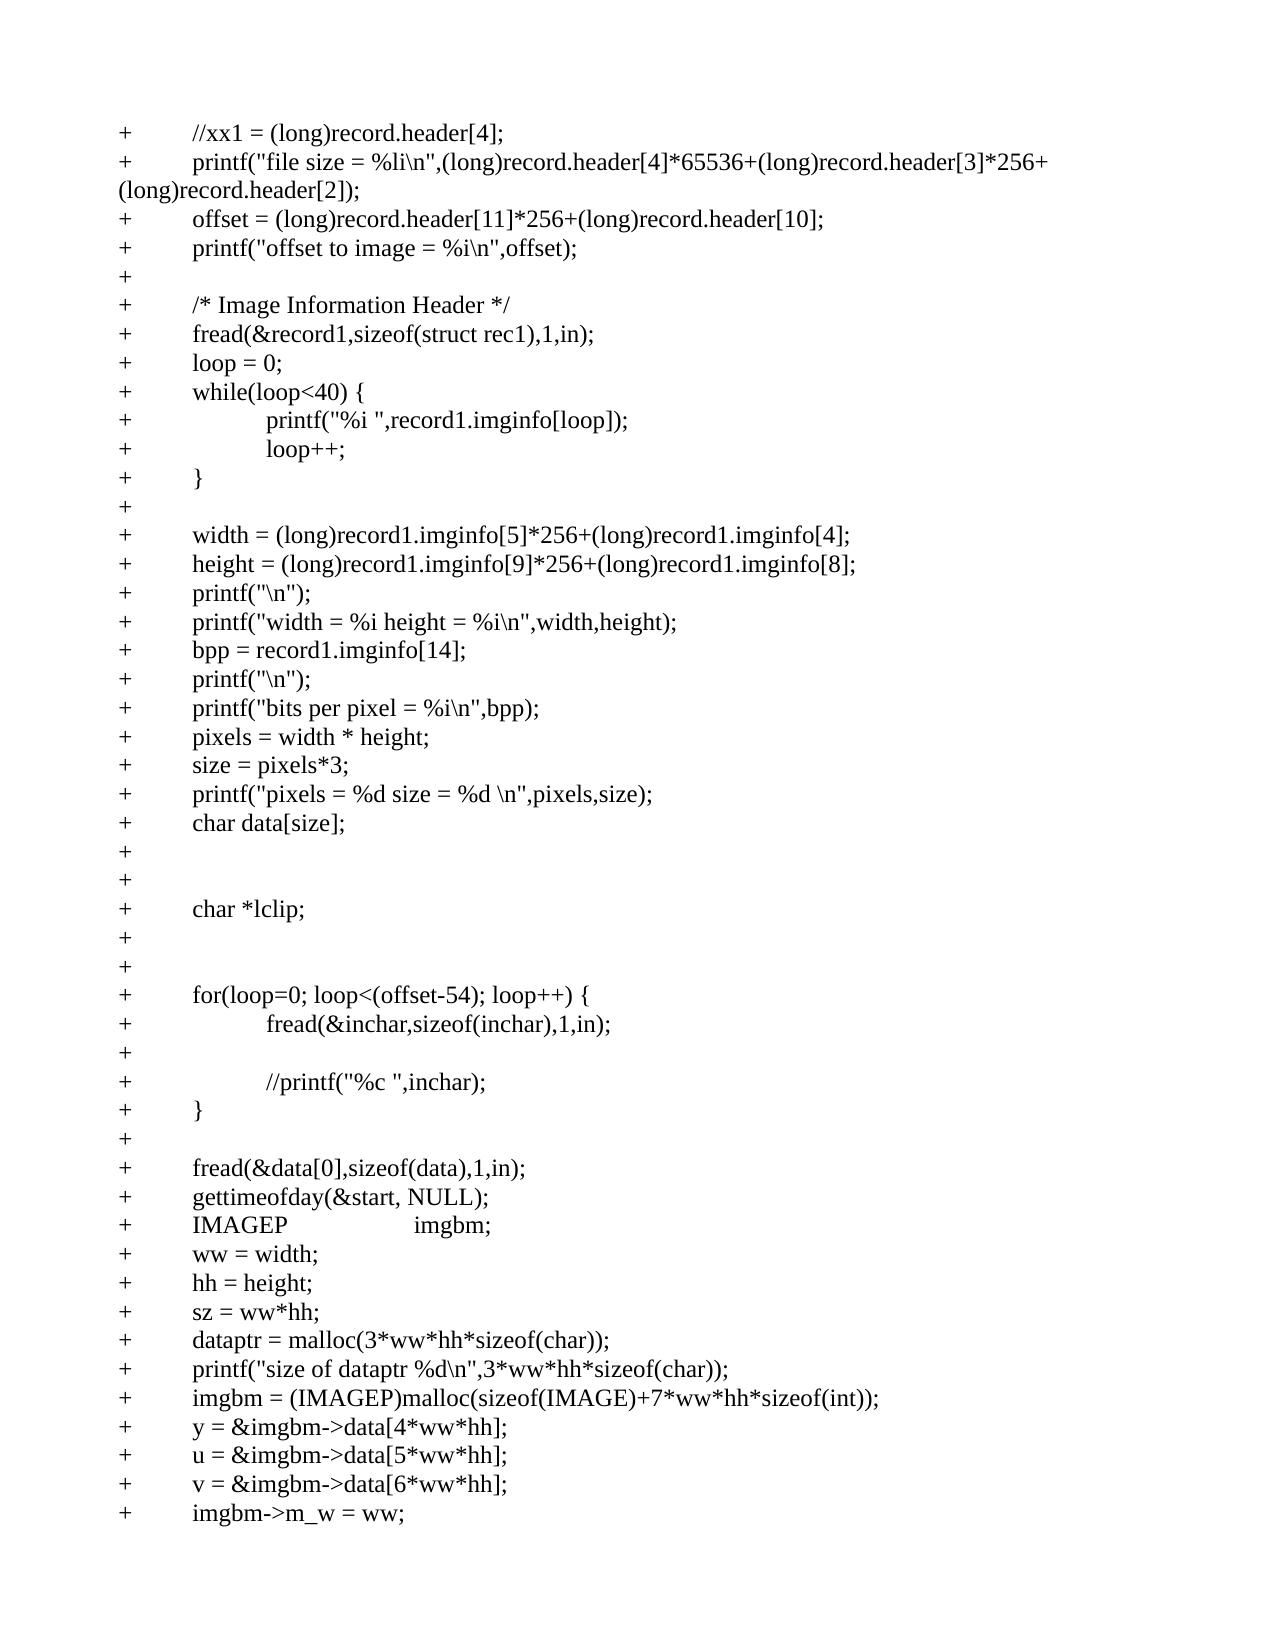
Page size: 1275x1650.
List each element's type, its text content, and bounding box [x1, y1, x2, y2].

text + height = (long)record1.imginfo[9]*256+(long)record1.imginfo[8]; [118, 549, 1157, 578]
text + u = &imgbm->data[5*ww*hh]; [118, 1441, 1157, 1469]
text + printf("offset to image = %i\n",offset); [118, 233, 1157, 262]
text + ww = width; [118, 1239, 1157, 1268]
text + printf("file size = %li\n",(long)record.header[4]*65536+(long)record.header[3]*256+(long)record.header[2]); [118, 147, 1157, 204]
text + printf("%i ",record1.imginfo[loop]); [118, 406, 1157, 434]
text + [118, 923, 1157, 952]
text + offset = (long)record.header[11]*256+(long)record.header[10]; [118, 204, 1157, 233]
text + [118, 262, 1157, 291]
text + printf("width = %i height = %i\n",width,height); [118, 607, 1157, 636]
text + printf("pixels = %d size = %d \n",pixels,size); [118, 779, 1157, 808]
text + fread(&record1,sizeof(struct rec1),1,in); [118, 319, 1157, 348]
text + hh = height; [118, 1268, 1157, 1297]
text + char *lclip; [118, 894, 1157, 923]
text + //xx1 = (long)record.header[4]; [118, 118, 1157, 147]
text + y = &imgbm->data[4*ww*hh]; [118, 1412, 1157, 1441]
text + } [118, 1096, 1157, 1124]
text + [118, 1038, 1157, 1067]
text + imgbm = (IMAGEP)malloc(sizeof(IMAGE)+7*ww*hh*sizeof(int)); [118, 1383, 1157, 1412]
text + [118, 837, 1157, 866]
text + width = (long)record1.imginfo[5]*256+(long)record1.imginfo[4]; [118, 521, 1157, 549]
text + IMAGEP imgbm; [118, 1211, 1157, 1239]
text + loop++; [118, 434, 1157, 463]
text + fread(&inchar,sizeof(inchar),1,in); [118, 1009, 1157, 1038]
text + fread(&data[0],sizeof(data),1,in); [118, 1153, 1157, 1182]
text + printf("\n"); [118, 664, 1157, 693]
text + printf("size of dataptr %d\n",3*ww*hh*sizeof(char)); [118, 1354, 1157, 1383]
text + pixels = width * height; [118, 722, 1157, 751]
text + dataptr = malloc(3*ww*hh*sizeof(char)); [118, 1326, 1157, 1354]
text + [118, 492, 1157, 521]
text + while(loop<40) { [118, 377, 1157, 406]
text + gettimeofday(&start, NULL); [118, 1182, 1157, 1211]
text + } [118, 463, 1157, 492]
text + //printf("%c ",inchar); [118, 1067, 1157, 1096]
text + [118, 1124, 1157, 1153]
text + v = &imgbm->data[6*ww*hh]; [118, 1469, 1157, 1498]
text + size = pixels*3; [118, 751, 1157, 779]
text + [118, 952, 1157, 981]
text + imgbm->m_w = ww; [118, 1498, 1157, 1527]
text + char data[size]; [118, 808, 1157, 837]
text + /* Image Information Header */ [118, 291, 1157, 319]
text + printf("\n"); [118, 578, 1157, 607]
text + [118, 866, 1157, 894]
text + loop = 0; [118, 348, 1157, 377]
text + bpp = record1.imginfo[14]; [118, 636, 1157, 664]
text + printf("bits per pixel = %i\n",bpp); [118, 693, 1157, 722]
text + sz = ww*hh; [118, 1297, 1157, 1326]
text + for(loop=0; loop<(offset-54); loop++) { [118, 981, 1157, 1009]
